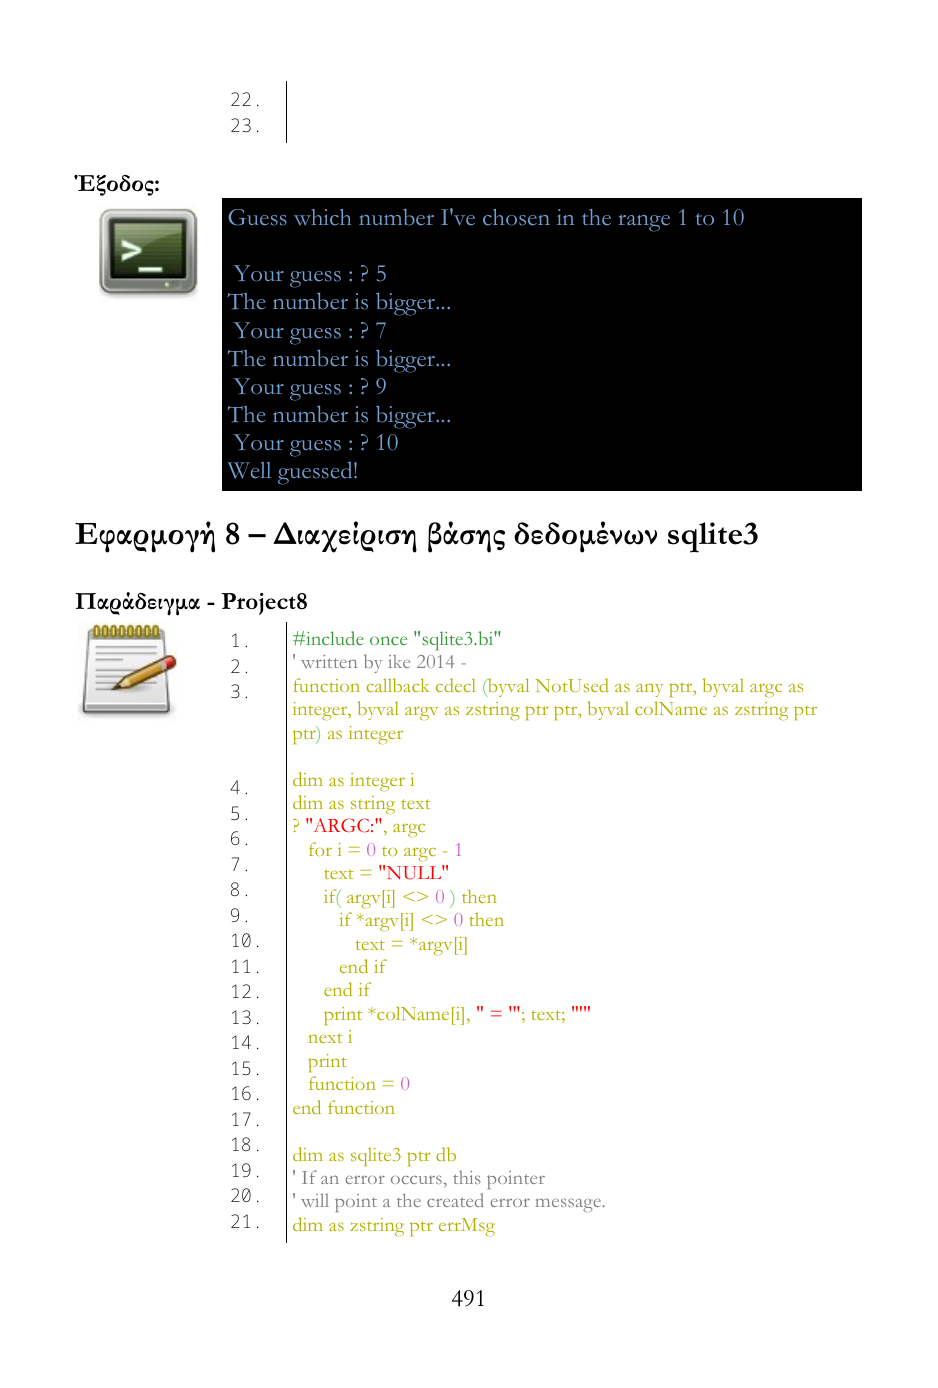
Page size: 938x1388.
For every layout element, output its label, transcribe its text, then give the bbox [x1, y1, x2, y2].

table_header [287, 81, 857, 143]
table_header Guess which number I've chosen in the range 1 to 10 Your guess : ? 5 The number is bigger... Your guess : ? 7 The number is bigger... Your guess : ? 9 The number is bigger... Your guess : ? 10 Well guessed! [222, 198, 862, 491]
picture [77, 621, 178, 722]
table_header [75, 616, 180, 1248]
text Παράδειγμα - Project8 [75, 588, 862, 616]
table_header #include once "sqlite3.bi" ' written by ike 2014 - function callback cdecl (byval NotUsed as any ptr, byval argc as integer, byval argv as zstring ptr ptr, byval colName as zstring ptr ptr) as integer dim as integer i dim as string text ? "ARGC:", argc for i = 0 to argc - 1 text = "NULL" if( argv[i] <> 0 ) then if *argv[i] <> 0 then text = *argv[i] end if end if print *colName[i], " = '"; text; "'" next i print function = 0 end function dim as sqlite3 ptr db ' If an error occurs, this pointer ' will point a the created error message. dim as zstring ptr errMsg [287, 622, 857, 1242]
table_header [75, 75, 180, 170]
table_header [186, 622, 286, 1242]
subtitle Εφαρμογή 8 – Διαχείριση βάσης δεδομένων sqlite3 [75, 516, 862, 553]
table_header [180, 75, 863, 170]
table_header [180, 616, 863, 1248]
text Έξοδος: [75, 170, 862, 198]
picture [98, 203, 199, 304]
table_header [75, 198, 222, 491]
table_header [186, 81, 286, 143]
